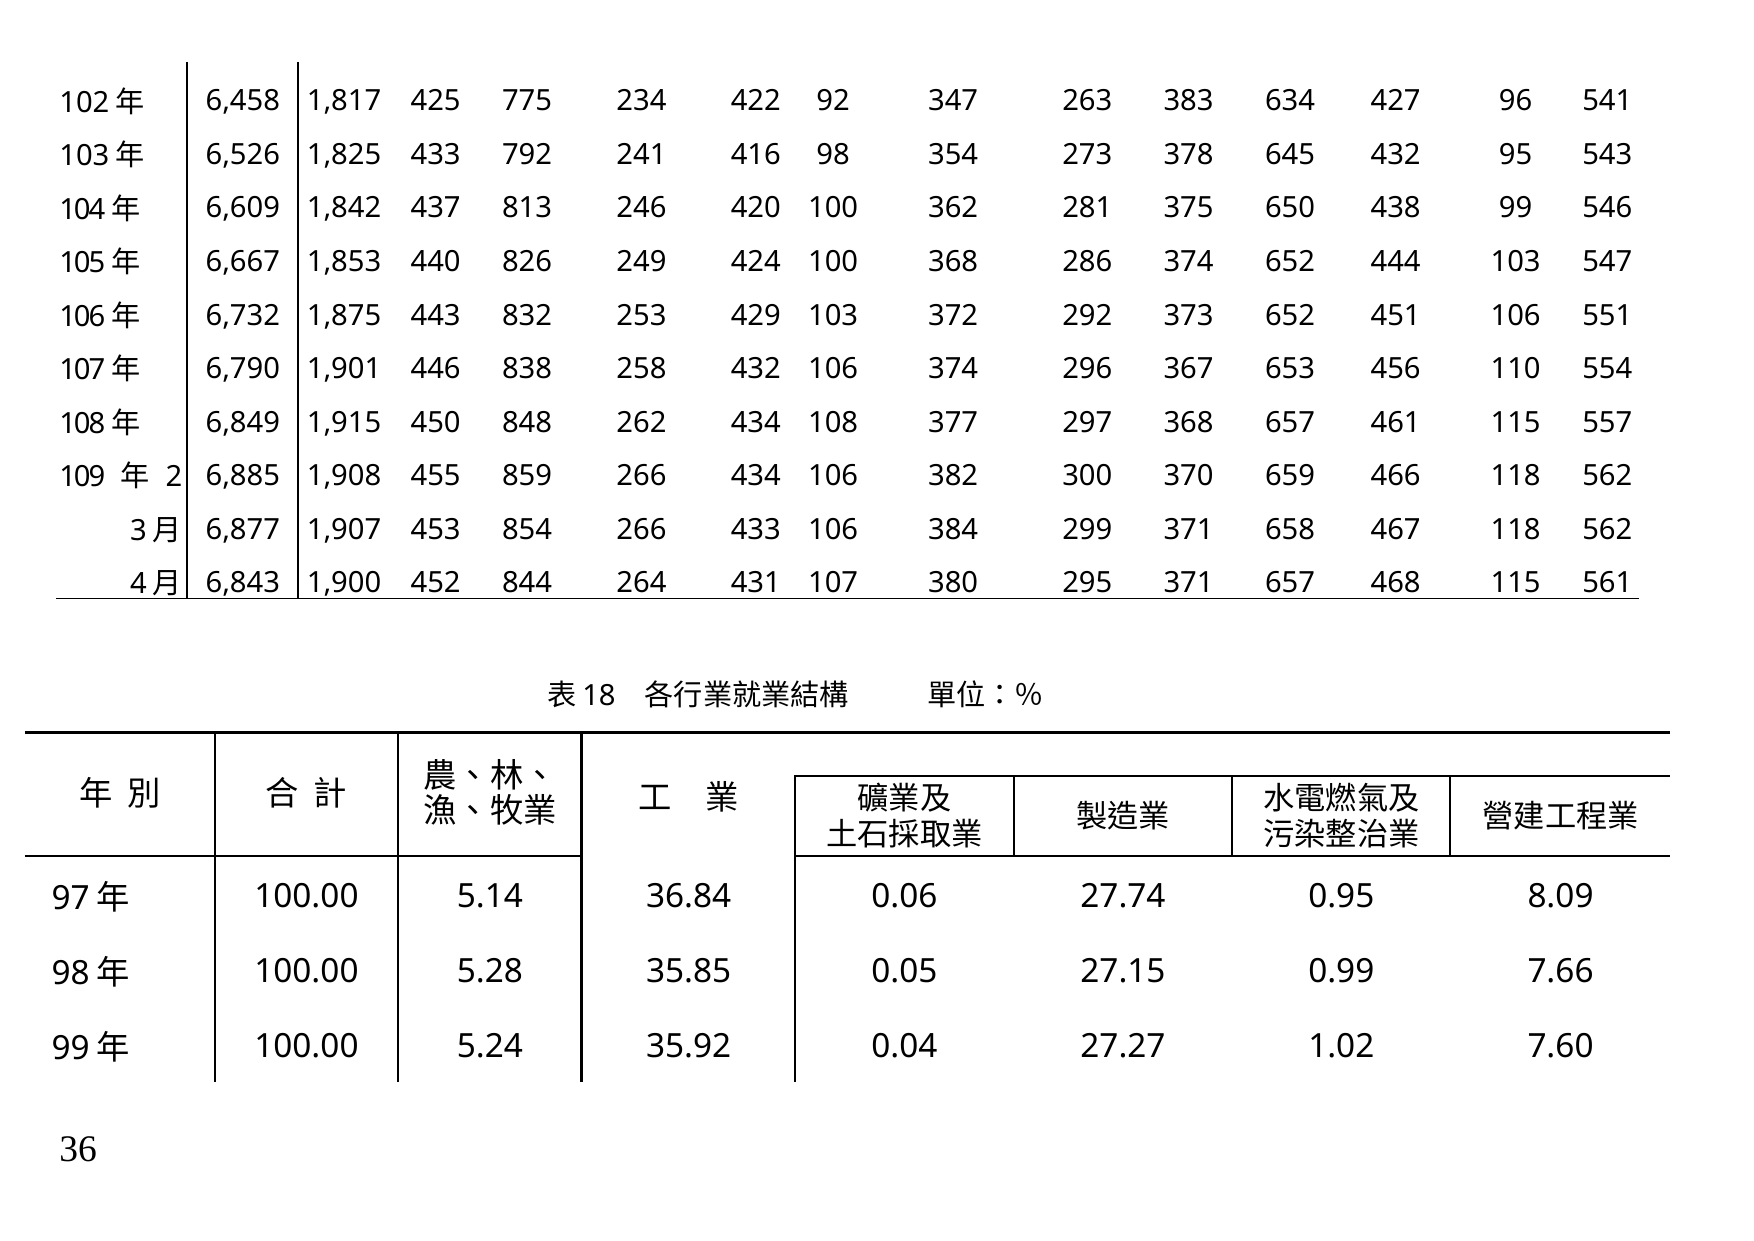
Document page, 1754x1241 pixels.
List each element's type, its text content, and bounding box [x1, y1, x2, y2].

table_cell 557 [1575, 383, 1639, 437]
table_cell 6,458 [188, 62, 297, 116]
table_cell 370 [1133, 437, 1244, 490]
table_cell 292 [1041, 276, 1133, 330]
table_cell 551 [1575, 276, 1639, 330]
table_cell 8.09 [1450, 857, 1670, 932]
table_cell 1,842 [299, 169, 389, 223]
table_cell 6,526 [188, 116, 297, 169]
table_cell 36.84 [583, 855, 794, 932]
table_cell 838 [481, 330, 572, 383]
table_cell 368 [864, 223, 1041, 276]
table_cell 5.24 [399, 1007, 580, 1082]
table_cell [573, 599, 710, 656]
table_cell 561 [1575, 544, 1639, 597]
table_cell 106 [801, 490, 864, 544]
table_cell 634 [1244, 62, 1335, 116]
table_cell 263 [1041, 62, 1133, 116]
table_header 合 計 [216, 734, 397, 855]
table_cell 432 [710, 330, 801, 383]
table_cell 6,667 [188, 223, 297, 276]
table_cell 451 [1335, 276, 1455, 330]
table_cell 461 [1335, 383, 1455, 437]
table_cell 118 [1455, 490, 1575, 544]
table_cell 422 [710, 62, 801, 116]
table_cell 297 [1041, 383, 1133, 437]
table_cell 374 [864, 330, 1041, 383]
table_cell 1,875 [299, 276, 389, 330]
table_cell 273 [1041, 116, 1133, 169]
table_cell [481, 599, 572, 656]
table_cell 102年 [56, 62, 186, 116]
table_cell 103 [1455, 223, 1575, 276]
table_cell 420 [710, 169, 801, 223]
table_cell 1,817 [299, 62, 389, 116]
table_cell 374 [1133, 223, 1244, 276]
table_cell 431 [710, 544, 801, 597]
table_cell 362 [864, 169, 1041, 223]
table_cell 657 [1244, 383, 1335, 437]
table_cell 1,853 [299, 223, 389, 276]
table_cell 6,849 [188, 383, 297, 437]
table_header 年 別 [25, 734, 214, 855]
table_cell [1041, 599, 1133, 656]
table_cell 546 [1575, 169, 1639, 223]
table_cell 95 [1455, 116, 1575, 169]
table_cell 106 [1455, 276, 1575, 330]
table_cell 266 [573, 437, 710, 490]
table_cell 107年 [56, 330, 186, 383]
table_cell 371 [1133, 544, 1244, 597]
table_cell 3月 [56, 490, 186, 544]
table_cell 433 [390, 116, 481, 169]
table_cell 100 [801, 223, 864, 276]
table_cell 468 [1335, 544, 1455, 597]
table_cell 541 [1575, 62, 1639, 116]
table_cell 6,843 [188, 544, 297, 597]
table_cell 562 [1575, 490, 1639, 544]
table_cell [187, 599, 298, 656]
table_cell 383 [1133, 62, 1244, 116]
table_cell 859 [481, 437, 572, 490]
table_cell 775 [481, 62, 572, 116]
table_cell 377 [864, 383, 1041, 437]
table_cell 440 [390, 223, 481, 276]
table_cell 844 [481, 544, 572, 597]
table_cell 6,885 [188, 437, 297, 490]
table_header 工 業 [583, 734, 795, 855]
table_cell 456 [1335, 330, 1455, 383]
table_cell 443 [390, 276, 481, 330]
table_cell 295 [1041, 544, 1133, 597]
table_cell 1,825 [299, 116, 389, 169]
table_cell 854 [481, 490, 572, 544]
table_cell 98年 [25, 932, 214, 1007]
table_cell 299 [1041, 490, 1133, 544]
table_cell 826 [481, 223, 572, 276]
table_cell 375 [1133, 169, 1244, 223]
table_cell 99年 [25, 1007, 214, 1082]
table_cell 650 [1244, 169, 1335, 223]
table_cell 296 [1041, 330, 1133, 383]
table_cell 99 [1455, 169, 1575, 223]
table_cell 434 [710, 437, 801, 490]
table_cell 1,901 [299, 330, 389, 383]
table_cell 100 [801, 169, 864, 223]
table_cell 354 [864, 116, 1041, 169]
table_cell 249 [573, 223, 710, 276]
table_cell 109年2月 [56, 437, 186, 490]
table_cell 427 [1335, 62, 1455, 116]
table_cell 547 [1575, 223, 1639, 276]
table_cell 106 [801, 330, 864, 383]
table_cell 281 [1041, 169, 1133, 223]
table_cell 372 [864, 276, 1041, 330]
table_cell 108年 [56, 383, 186, 437]
table_cell 848 [481, 383, 572, 437]
table_cell 6,609 [188, 169, 297, 223]
table_cell 653 [1244, 330, 1335, 383]
table_cell 434 [710, 383, 801, 437]
table_cell 367 [1133, 330, 1244, 383]
table_cell 467 [1335, 490, 1455, 544]
table_cell 543 [1575, 116, 1639, 169]
table_cell [390, 599, 481, 656]
table_cell 792 [481, 116, 572, 169]
table_cell 416 [710, 116, 801, 169]
table_cell 水電燃氣及 污染整治業 [1233, 777, 1449, 855]
table_cell 373 [1133, 276, 1244, 330]
table_cell 453 [390, 490, 481, 544]
table_cell 製造業 [1015, 777, 1231, 855]
table_cell 444 [1335, 223, 1455, 276]
table_cell 652 [1244, 223, 1335, 276]
table_cell 658 [1244, 490, 1335, 544]
table_cell 105年 [56, 223, 186, 276]
table_cell 營建工程業 [1451, 777, 1670, 855]
table_header [795, 734, 1670, 775]
table_cell 6,877 [188, 490, 297, 544]
table_cell 110 [1455, 330, 1575, 383]
table_cell 0.06 [796, 857, 1013, 932]
table_cell 108 [801, 383, 864, 437]
table_cell 1.02 [1232, 1007, 1450, 1082]
table_cell 562 [1575, 437, 1639, 490]
table_cell [710, 599, 801, 656]
table_cell 368 [1133, 383, 1244, 437]
table_cell [1133, 599, 1244, 656]
table_cell [801, 599, 864, 656]
table_cell 371 [1133, 490, 1244, 544]
table_cell 438 [1335, 169, 1455, 223]
table_cell 241 [573, 116, 710, 169]
table_cell 35.92 [583, 1007, 794, 1082]
table_cell 384 [864, 490, 1041, 544]
table_cell 450 [390, 383, 481, 437]
subtitle 表18 各行業就業結構 單位：％ [59, 656, 1636, 731]
table_cell 432 [1335, 116, 1455, 169]
table_cell [56, 599, 187, 656]
table_cell 258 [573, 330, 710, 383]
table_cell 6,790 [188, 330, 297, 383]
table_cell 6,732 [188, 276, 297, 330]
table_cell 97年 [25, 857, 214, 932]
table_cell 452 [390, 544, 481, 597]
table_cell 35.85 [583, 932, 794, 1007]
table_cell 103 [801, 276, 864, 330]
table_cell 429 [710, 276, 801, 330]
table_cell 1,908 [299, 437, 389, 490]
table_cell 286 [1041, 223, 1133, 276]
table_cell 1,915 [299, 383, 389, 437]
table_cell 92 [801, 62, 864, 116]
table_cell 0.95 [1232, 857, 1450, 932]
table_cell 1,900 [299, 544, 389, 597]
table_cell 554 [1575, 330, 1639, 383]
table_cell 437 [390, 169, 481, 223]
table_cell 4月 [56, 544, 186, 597]
table_cell 433 [710, 490, 801, 544]
table_cell 5.14 [399, 857, 580, 932]
table_cell 455 [390, 437, 481, 490]
table_cell 347 [864, 62, 1041, 116]
table_cell 7.60 [1450, 1007, 1670, 1082]
table_cell 27.27 [1014, 1007, 1232, 1082]
table_cell 424 [710, 223, 801, 276]
table_cell 115 [1455, 544, 1575, 597]
table_cell 96 [1455, 62, 1575, 116]
table_cell 100.00 [216, 857, 397, 932]
table_cell 115 [1455, 383, 1575, 437]
table_cell 446 [390, 330, 481, 383]
table_cell 832 [481, 276, 572, 330]
table_cell 234 [573, 62, 710, 116]
table_cell 380 [864, 544, 1041, 597]
table_cell 652 [1244, 276, 1335, 330]
table_cell 118 [1455, 437, 1575, 490]
table_cell 106 [801, 437, 864, 490]
table_cell 645 [1244, 116, 1335, 169]
table_cell 103年 [56, 116, 186, 169]
table_cell 262 [573, 383, 710, 437]
table_cell 266 [573, 490, 710, 544]
table_cell 378 [1133, 116, 1244, 169]
table_cell 27.74 [1014, 857, 1232, 932]
table_cell 98 [801, 116, 864, 169]
table_cell 246 [573, 169, 710, 223]
table_cell 253 [573, 276, 710, 330]
table_cell 7.66 [1450, 932, 1670, 1007]
table_cell 1,907 [299, 490, 389, 544]
table_cell 礦業及 土石採取業 [796, 777, 1013, 855]
table_cell [1575, 599, 1639, 656]
table_cell 0.05 [796, 932, 1013, 1007]
table_cell 466 [1335, 437, 1455, 490]
table_cell [864, 599, 1041, 656]
table_cell [298, 599, 389, 656]
table_cell 104年 [56, 169, 186, 223]
table_cell [1335, 599, 1455, 656]
table_cell 659 [1244, 437, 1335, 490]
table_cell 27.15 [1014, 932, 1232, 1007]
table_cell 100.00 [216, 1007, 397, 1082]
table_cell 107 [801, 544, 864, 597]
table_cell 425 [390, 62, 481, 116]
table_header 農、林、 漁、牧業 [399, 734, 580, 855]
table_cell 0.99 [1232, 932, 1450, 1007]
table_cell [1455, 599, 1575, 656]
table_cell 100.00 [216, 932, 397, 1007]
table_cell 5.28 [399, 932, 580, 1007]
table_cell [1244, 599, 1335, 656]
table_cell 382 [864, 437, 1041, 490]
table_cell 813 [481, 169, 572, 223]
table_cell 300 [1041, 437, 1133, 490]
table_cell 106年 [56, 276, 186, 330]
table_cell 657 [1244, 544, 1335, 597]
table_cell 264 [573, 544, 710, 597]
table_cell 0.04 [796, 1007, 1013, 1082]
